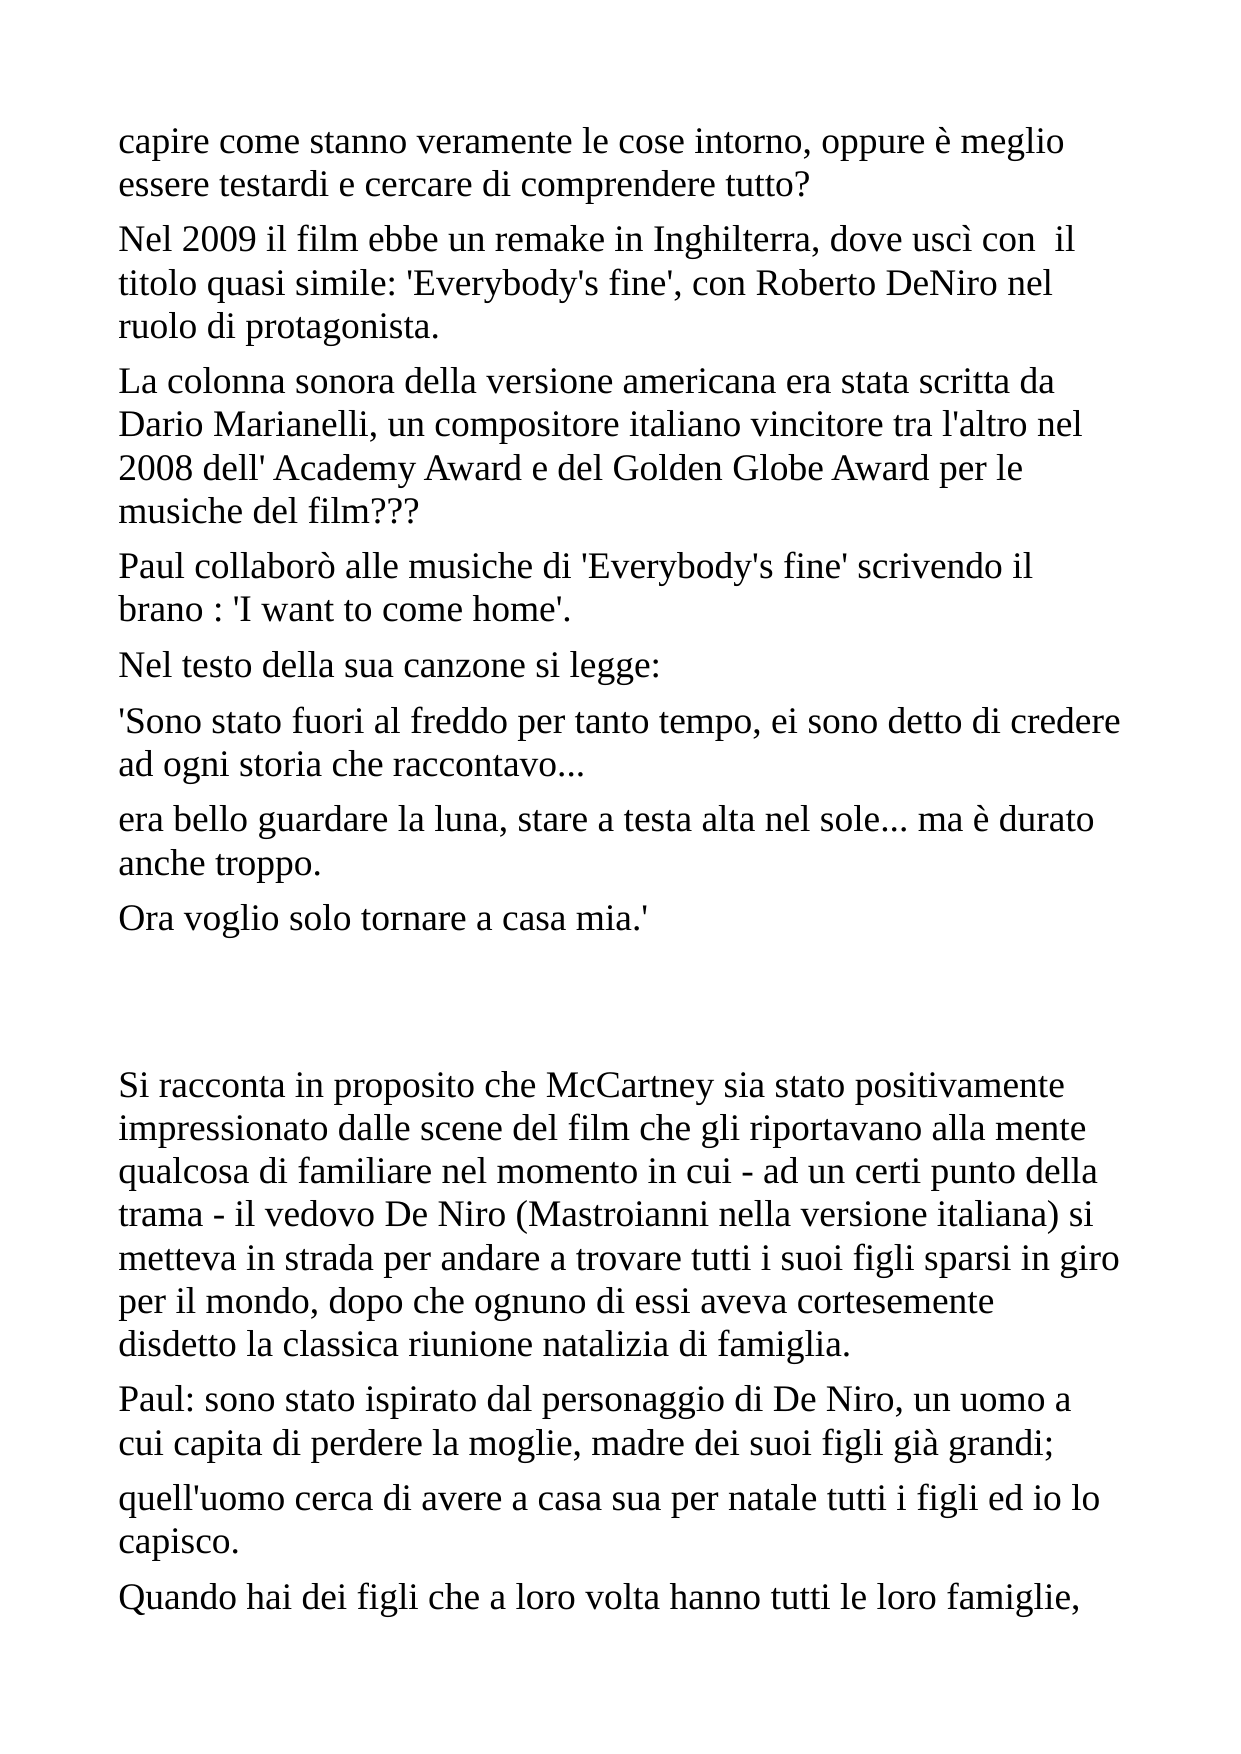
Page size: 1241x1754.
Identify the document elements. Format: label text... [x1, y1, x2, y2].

text capire come stanno veramente le cose intorno, oppure è meglio essere testardi e cercare di comprendere tutto? [118, 118, 1122, 204]
text Paul collaborò alle musiche di 'Everybody's fine' scrivendo il brano : 'I want to come home'. [118, 544, 1122, 630]
text era bello guardare la luna, stare a testa alta nel sole... ma è durato anche troppo. [118, 797, 1122, 883]
text Quando hai dei figli che a loro volta hanno tutti le loro famiglie, [118, 1574, 1122, 1617]
text Nel 2009 il film ebbe un remake in Inghilterra, dove uscì con il titolo quasi simile: 'Everybody's fine', con Roberto DeNiro nel ruolo di protagonista. [118, 217, 1122, 346]
text quell'uomo cerca di avere a casa sua per natale tutti i figli ed io lo capisco. [118, 1476, 1122, 1562]
text Paul: sono stato ispirato dal personaggio di De Niro, un uomo a cui capita di perdere la moglie, madre dei suoi figli già grandi; [118, 1377, 1122, 1463]
text Nel testo della sua canzone si legge: [118, 642, 1122, 686]
text 'Sono stato fuori al freddo per tanto tempo, ei sono detto di credere ad ogni storia che raccontavo... [118, 698, 1122, 784]
text Ora voglio solo tornare a casa mia.' [118, 896, 1122, 939]
text La colonna sonora della versione americana era stata scritta da Dario Marianelli, un compositore italiano vincitore tra l'altro nel 2008 dell' Academy Award e del Golden Globe Award per le musiche del film??? [118, 359, 1122, 531]
text Si racconta in proposito che McCartney sia stato positivamente impressionato dalle scene del film che gli riportavano alla mente qualcosa di familiare nel momento in cui - ad un certi punto della trama - il vedovo De Niro (Mastroianni nella versione italiana) si metteva in strada per andare a trovare tutti i suoi figli sparsi in giro per il mondo, dopo che ognuno di essi aveva cortesemente disdetto la classica riunione natalizia di famiglia. [118, 1062, 1122, 1364]
